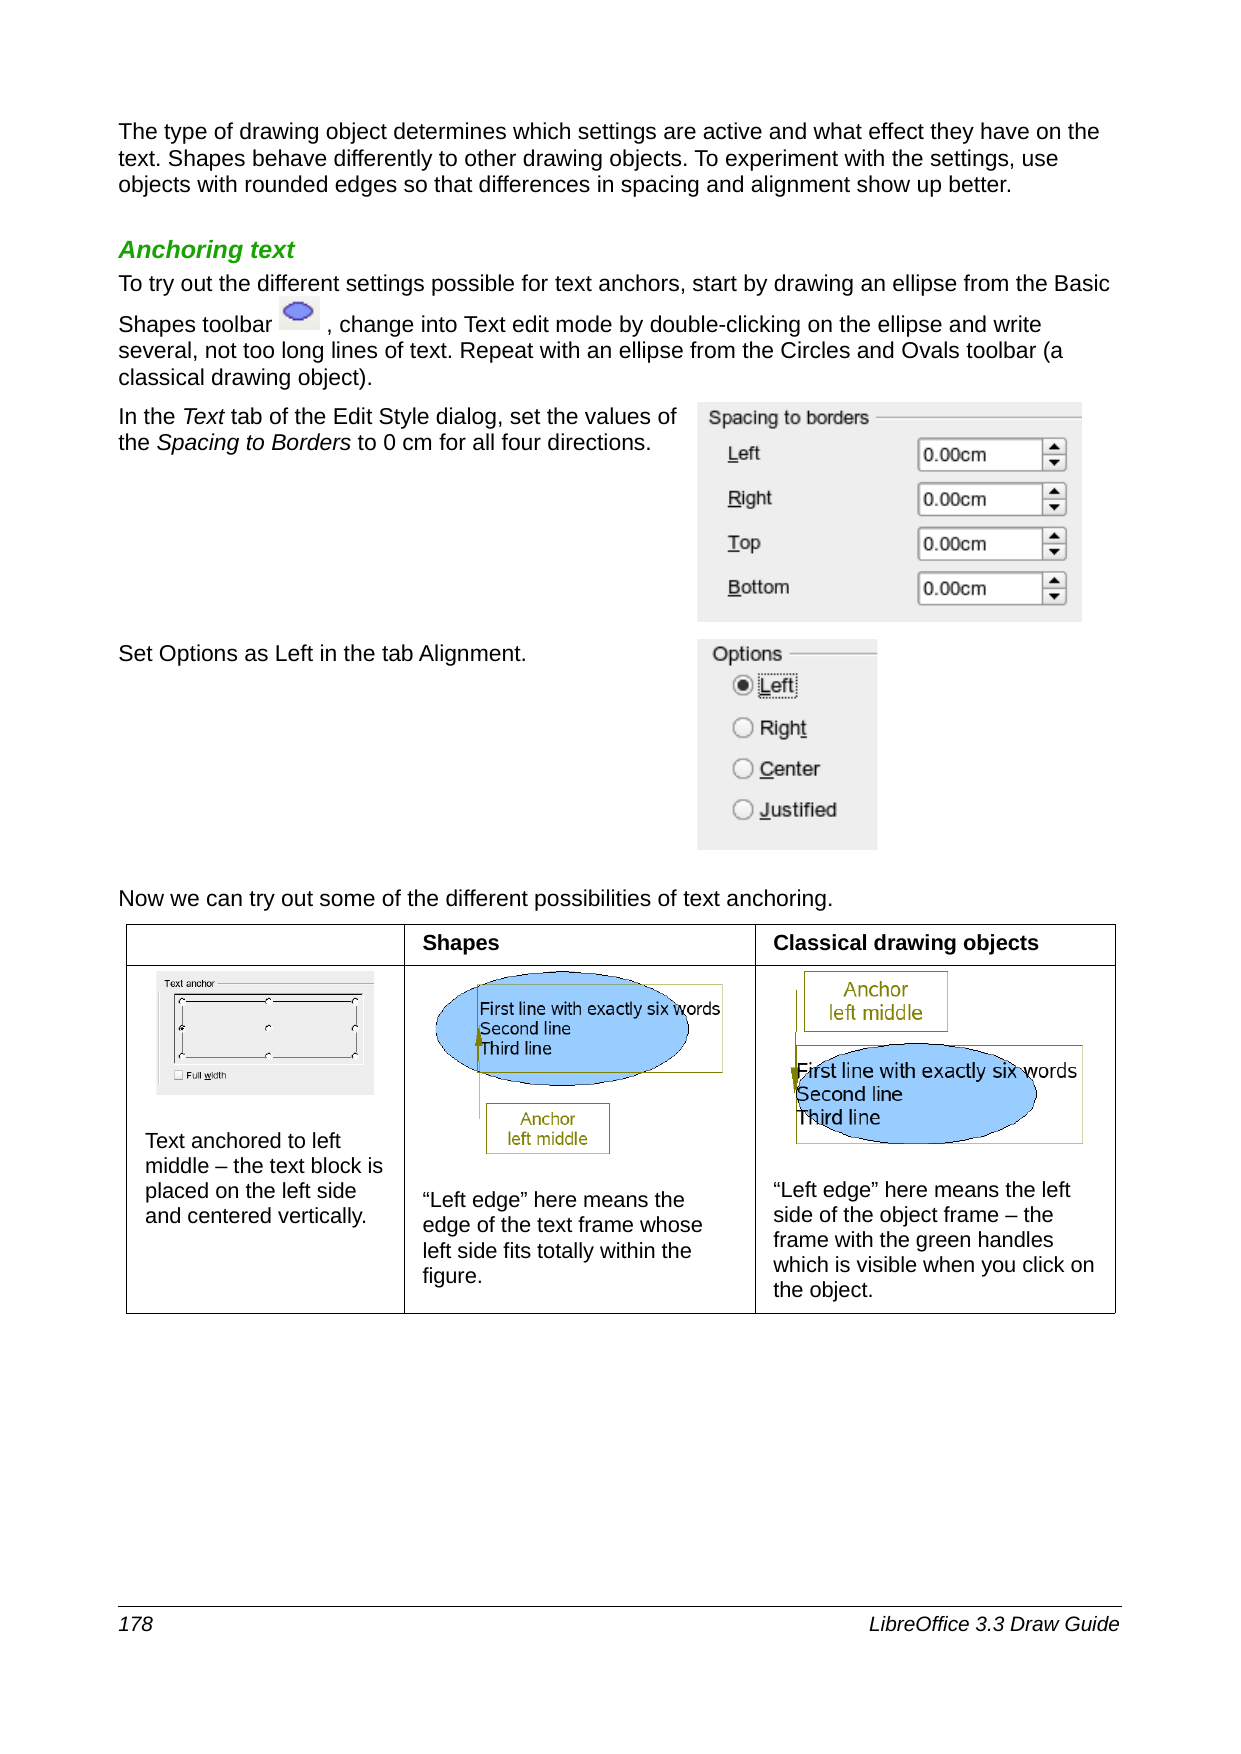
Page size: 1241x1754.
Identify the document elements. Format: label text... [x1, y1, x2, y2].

picture [697, 639, 878, 850]
text The type of drawing object determines which settings are active and what effect they have on the text. Shapes behave differently to other drawing objects. To experiment with the settings, use objects with rounded edges so that differences in spacing and alignment show up better. [118, 118, 1122, 197]
table_cell Text anchored to left middle – the text block is placed on the left side and centered vertically. [127, 1095, 404, 1313]
table_header Shapes [405, 925, 755, 965]
subtitle Anchoring text [118, 235, 1122, 263]
table_header Classical drawing objects [756, 925, 1115, 965]
picture [156, 971, 375, 1095]
text Now we can try out some of the different possibilities of text anchoring. [118, 885, 1122, 912]
picture [697, 402, 1082, 622]
table_header [697, 403, 1122, 639]
text To try out the different settings possible for text anchors, start by drawing an ellipse from the Basic Shapes toolbar , change into Text edit mode by double-clicking on the ellipse and write several, not too long lines of text. Repeat with an ellipse from the Circles and Ovals toolbar (a classical drawing object). [118, 270, 1122, 390]
table_header In the Text tab of the Edit Style dialog, set the values of the Spacing to Borders to 0 cm for all four directions. [118, 403, 697, 639]
table_cell [697, 640, 1122, 873]
table_cell “Left edge” here means the edge of the text frame whose left side fits totally within the figure. [405, 966, 755, 1313]
table_cell [127, 966, 404, 1094]
table_header [127, 925, 404, 965]
picture [435, 971, 723, 1154]
table_cell “Left edge” here means the left side of the object frame – the frame with the green handles which is visible when you click on the object. [756, 1144, 1115, 1313]
picture [278, 296, 321, 330]
picture [787, 971, 1083, 1144]
table_cell [756, 966, 1115, 1143]
table_cell Set Options as Left in the tab Alignment. [118, 640, 697, 873]
